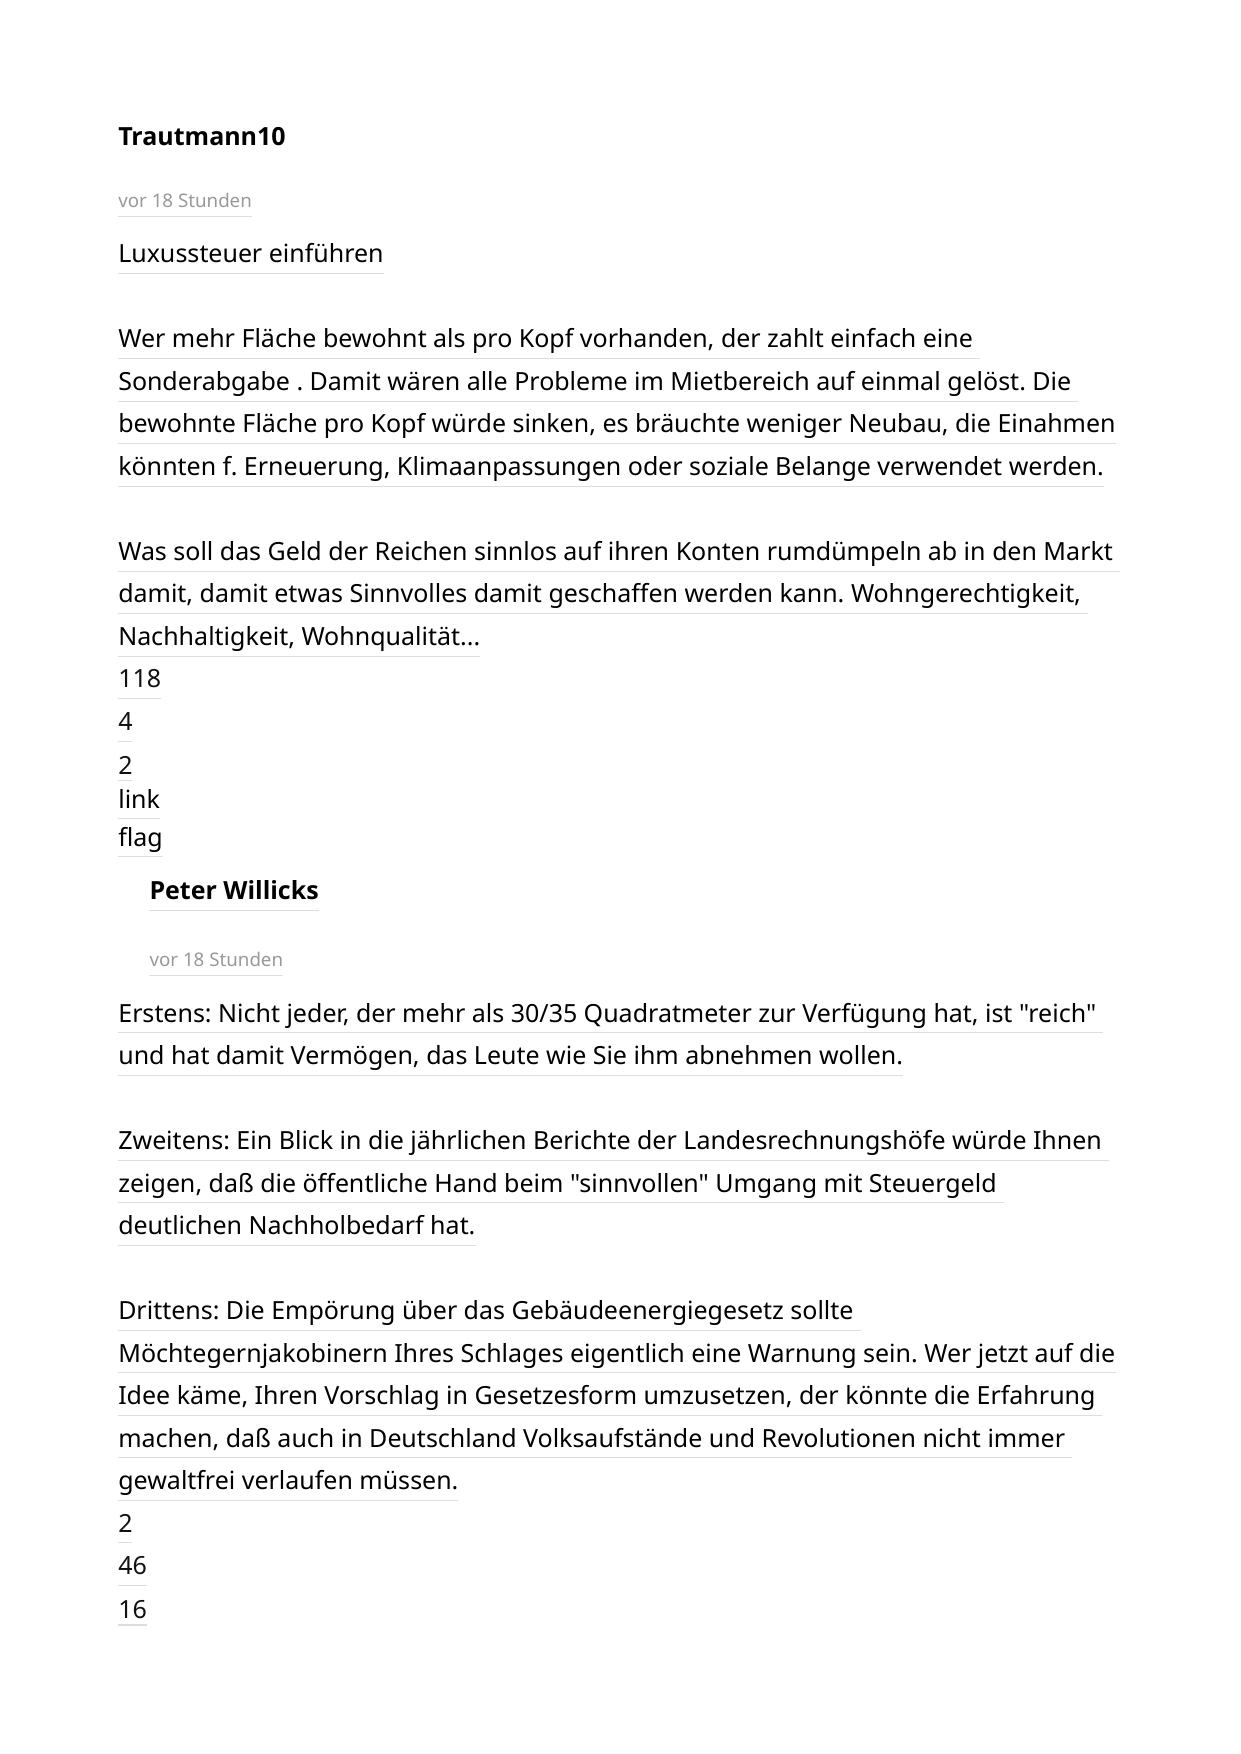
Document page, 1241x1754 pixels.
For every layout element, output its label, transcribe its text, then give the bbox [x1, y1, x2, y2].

text flag [118, 819, 1122, 857]
text vor 18 Stunden [149, 947, 1117, 976]
text 2 [118, 1505, 1122, 1543]
text Luxussteuer einführen Wer mehr Fläche bewohnt als pro Kopf vorhanden, der zahlt einfach eine Sonderabgabe . Damit wären alle Probleme im Mietbereich auf einmal gelöst. Die bewohnte Fläche pro Kopf würde sinken, es bräuchte weniger Neubau, die Einahmen könnten f. Erneuerung, Klimaanpassungen oder soziale Belange verwendet werden. Was soll das Geld der Reichen sinnlos auf ihren Konten rumdümpeln ab in den Markt damit, damit etwas Sinnvolles damit geschaffen werden kann. Wohngerechtigkeit, Nachhaltigkeit, Wohnqualität... [118, 236, 1122, 657]
text Trautmann10 [118, 118, 1122, 152]
text 118 [118, 661, 1122, 699]
text 2 [118, 746, 1122, 781]
text 4 [118, 703, 1122, 742]
text vor 18 Stunden [118, 187, 1117, 217]
text Peter Willicks [149, 873, 1122, 911]
text Erstens: Nicht jeder, der mehr als 30/35 Quadratmeter zur Verfügung hat, ist "reich" und hat damit Vermögen, das Leute wie Sie ihm abnehmen wollen. Zweitens: Ein Blick in die jährlichen Berichte der Landesrechnungshöfe würde Ihnen zeigen, daß die öffentliche Hand beim "sinnvollen" Umgang mit Steuergeld deutlichen Nachholbedarf hat. Drittens: Die Empörung über das Gebäudeenergiegesetz sollte Möchtegernjakobinern Ihres Schlages eigentlich eine Warnung sein. Wer jetzt auf die Idee käme, Ihren Vorschlag in Gesetzesform umzusetzen, der könnte die Erfahrung machen, daß auch in Deutschland Volksaufstände und Revolutionen nicht immer gewaltfrei verlaufen müssen. [118, 995, 1122, 1501]
text link [118, 781, 1122, 819]
text 46 [118, 1548, 1122, 1586]
text 16 [118, 1590, 1122, 1626]
